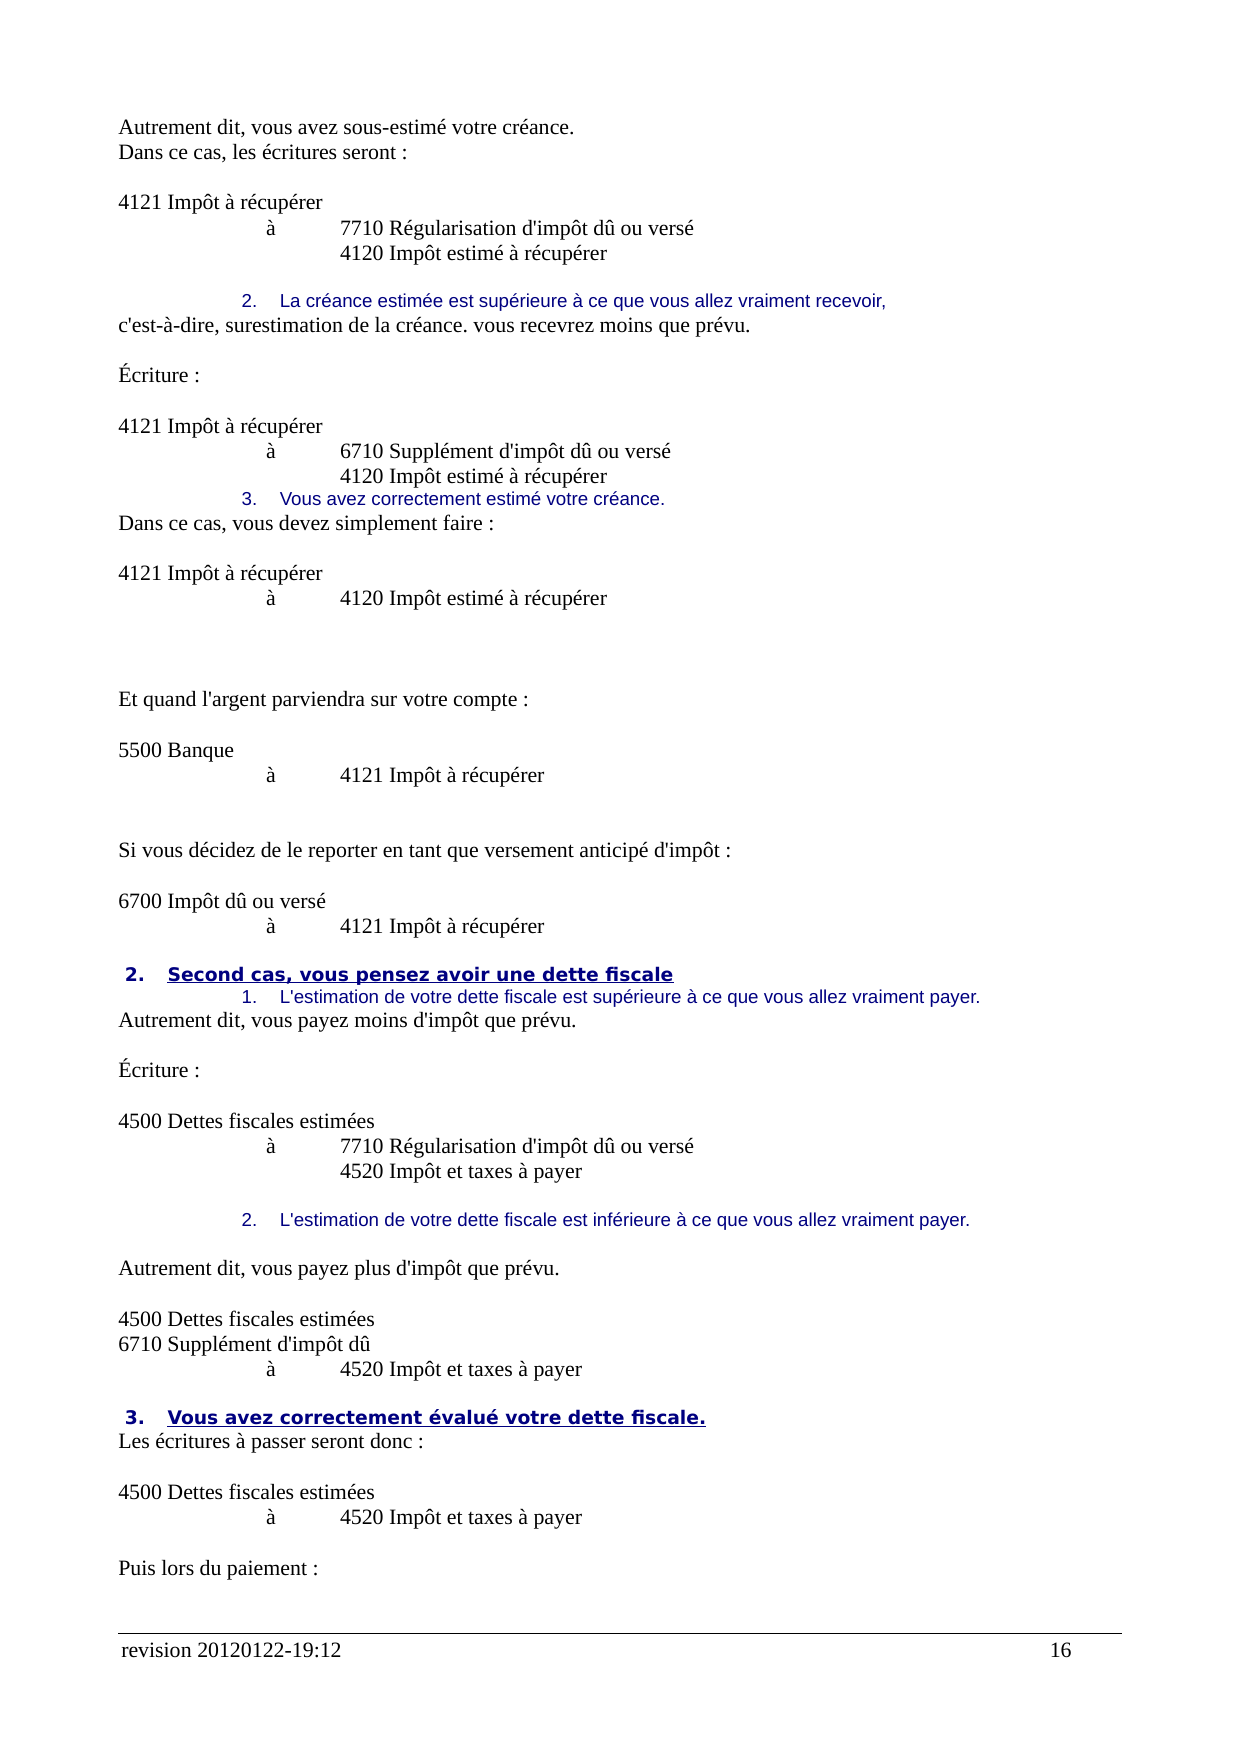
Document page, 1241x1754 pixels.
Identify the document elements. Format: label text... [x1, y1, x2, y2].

subtitle L'estimation de votre dette fiscale est inférieure à ce que vous allez vraiment payer. [236, 1209, 1122, 1230]
text 4120 Impôt estimé à récupérer [118, 240, 1122, 265]
subtitle Vous avez correctement estimé votre créance. [236, 488, 1122, 510]
text 5500 Banque [118, 737, 1122, 762]
text Et quand l'argent parviendra sur votre compte : [118, 686, 1122, 711]
text à 7710 Régularisation d'impôt dû ou versé [118, 1133, 1122, 1158]
text 4500 Dettes fiscales estimées [118, 1479, 1122, 1504]
text Dans ce cas, les écritures seront : [118, 139, 1122, 164]
text à 4520 Impôt et taxes à payer [118, 1504, 1122, 1529]
text 4120 Impôt estimé à récupérer [118, 463, 1122, 488]
text Dans ce cas, vous devez simplement faire : [118, 510, 1122, 535]
subtitle Vous avez correctement évalué votre dette fiscale. [118, 1407, 1122, 1428]
text Écriture : [118, 1057, 1122, 1083]
text Autrement dit, vous payez plus d'impôt que prévu. [118, 1255, 1122, 1281]
text 4500 Dettes fiscales estimées [118, 1306, 1122, 1331]
text 4121 Impôt à récupérer [118, 560, 1122, 585]
text 4121 Impôt à récupérer [118, 413, 1122, 438]
text à 6710 Supplément d'impôt dû ou versé [118, 438, 1122, 463]
text Les écritures à passer seront donc : [118, 1428, 1122, 1454]
text à 7710 Régularisation d'impôt dû ou versé [118, 214, 1122, 240]
text Autrement dit, vous payez moins d'impôt que prévu. [118, 1007, 1122, 1032]
text Puis lors du paiement : [118, 1554, 1122, 1580]
subtitle Second cas, vous pensez avoir une dette fiscale [118, 963, 1122, 985]
text Autrement dit, vous avez sous-estimé votre créance. [118, 114, 1122, 139]
text à 4121 Impôt à récupérer [118, 913, 1122, 938]
text Écriture : [118, 362, 1122, 387]
text à 4120 Impôt estimé à récupérer [118, 585, 1122, 611]
text 4520 Impôt et taxes à payer [118, 1158, 1122, 1183]
text 4500 Dettes fiscales estimées [118, 1108, 1122, 1133]
text à 4121 Impôt à récupérer [118, 762, 1122, 787]
text c'est-à-dire, surestimation de la créance. vous recevrez moins que prévu. [118, 312, 1122, 337]
text 4121 Impôt à récupérer [118, 189, 1122, 214]
subtitle L'estimation de votre dette fiscale est supérieure à ce que vous allez vraiment payer. [236, 985, 1122, 1007]
text à 4520 Impôt et taxes à payer [118, 1356, 1122, 1381]
text Si vous décidez de le reporter en tant que versement anticipé d'impôt : [118, 837, 1122, 863]
text 6710 Supplément d'impôt dû [118, 1331, 1122, 1356]
text 6700 Impôt dû ou versé [118, 888, 1122, 913]
subtitle La créance estimée est supérieure à ce que vous allez vraiment recevoir, [236, 290, 1122, 312]
